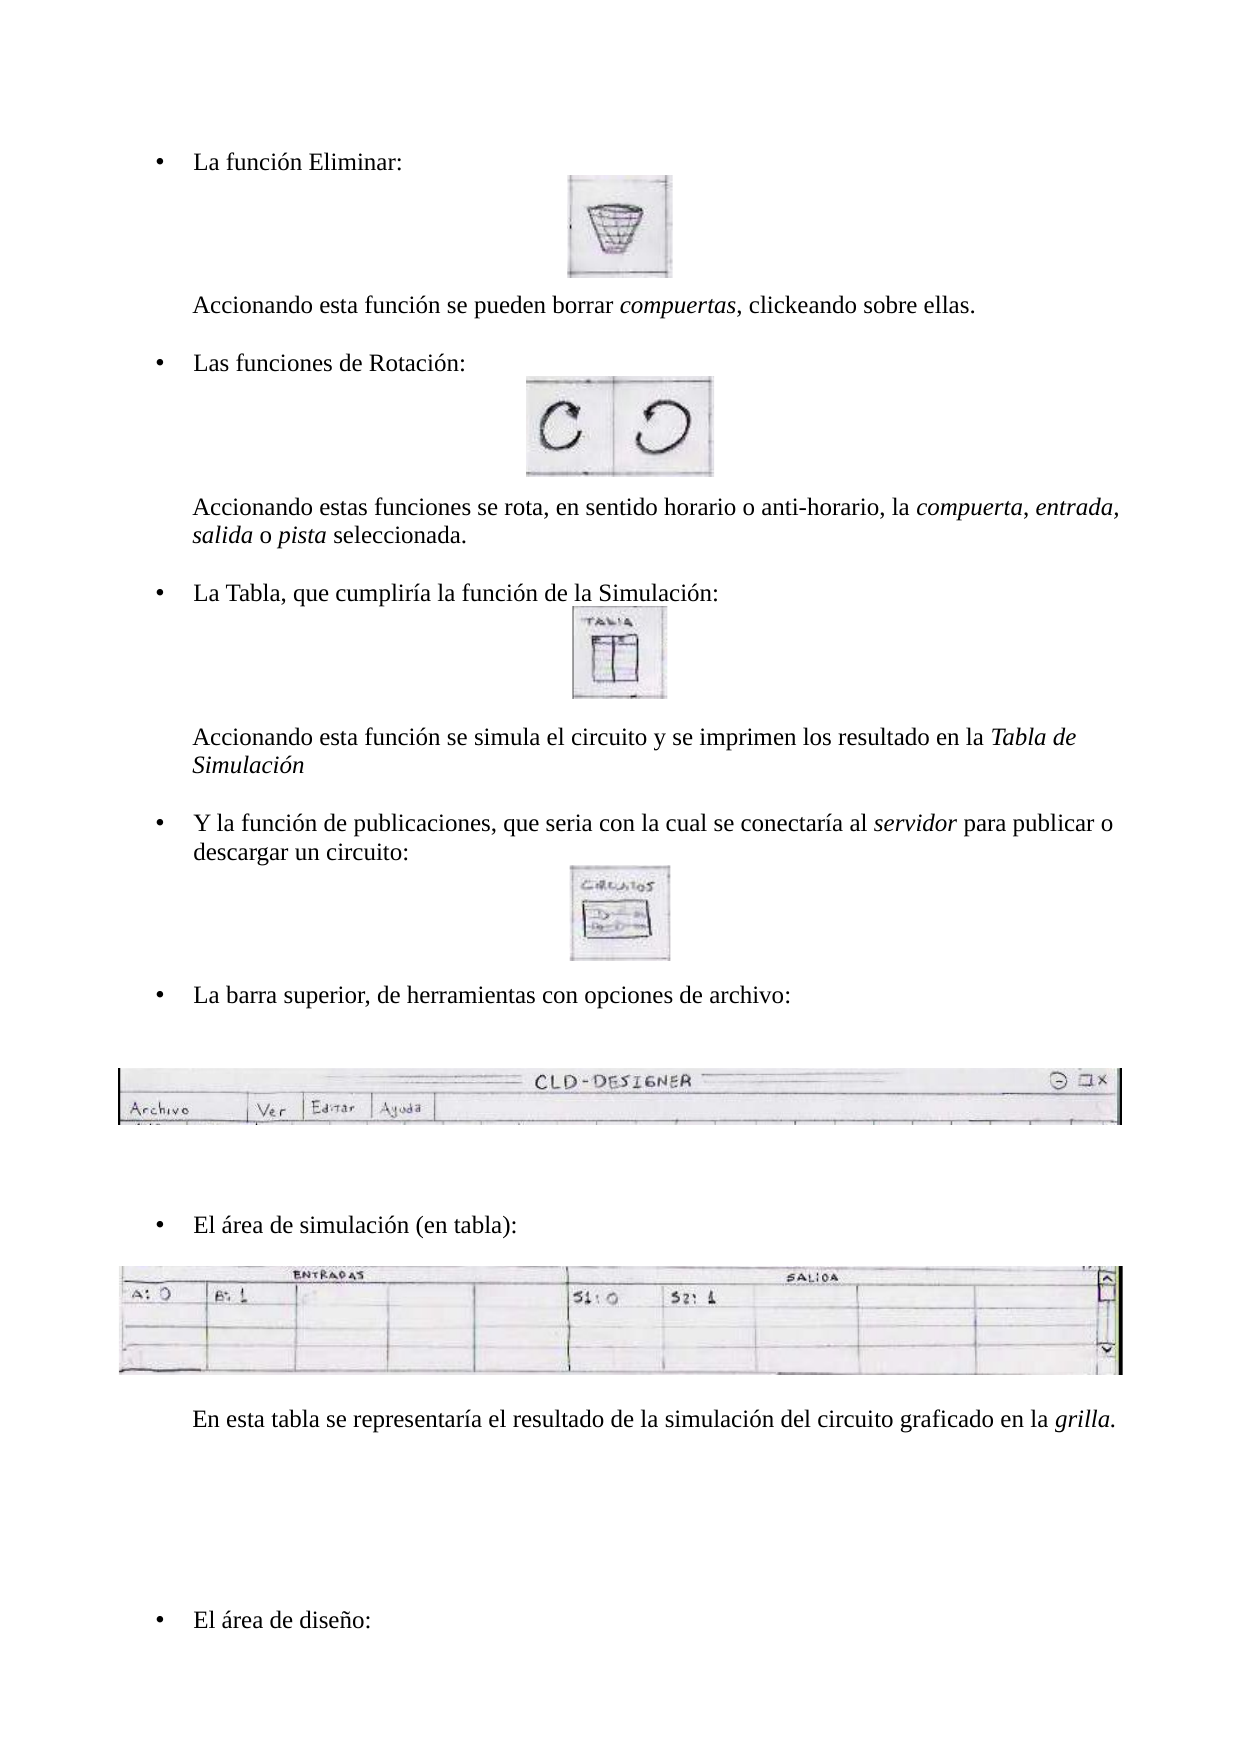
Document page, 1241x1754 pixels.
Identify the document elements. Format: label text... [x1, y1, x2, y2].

list La Tabla, que cumpliría la función de la Simulación: [156, 578, 1122, 607]
picture [118, 1068, 1122, 1125]
list La barra superior, de herramientas con opciones de archivo: [156, 981, 1122, 1009]
list Las funciones de Rotación: [156, 348, 1122, 377]
text Accionando esta función se pueden borrar compuertas, clickeando sobre ellas. [118, 291, 1122, 319]
list La función Eliminar: [156, 147, 1122, 176]
list Y la función de publicaciones, que seria con la cual se conectaría al servidor para publicar o descargar un circuito: [156, 808, 1122, 866]
picture [567, 175, 673, 278]
text Accionando esta función se simula el circuito y se imprimen los resultado en la Tabla de Simulación [118, 722, 1122, 779]
text En esta tabla se representaría el resultado de la simulación del circuito graficado en la grilla. [118, 1404, 1122, 1432]
list El área de simulación (en tabla): [156, 1210, 1122, 1239]
picture [118, 1266, 1123, 1375]
list El área de diseño: [156, 1605, 1122, 1634]
text Accionando estas funciones se rota, en sentido horario o anti-horario, la compuerta, entrada, salida o pista seleccionada. [118, 492, 1122, 549]
picture [572, 606, 668, 699]
picture [569, 865, 671, 961]
picture [526, 376, 715, 477]
